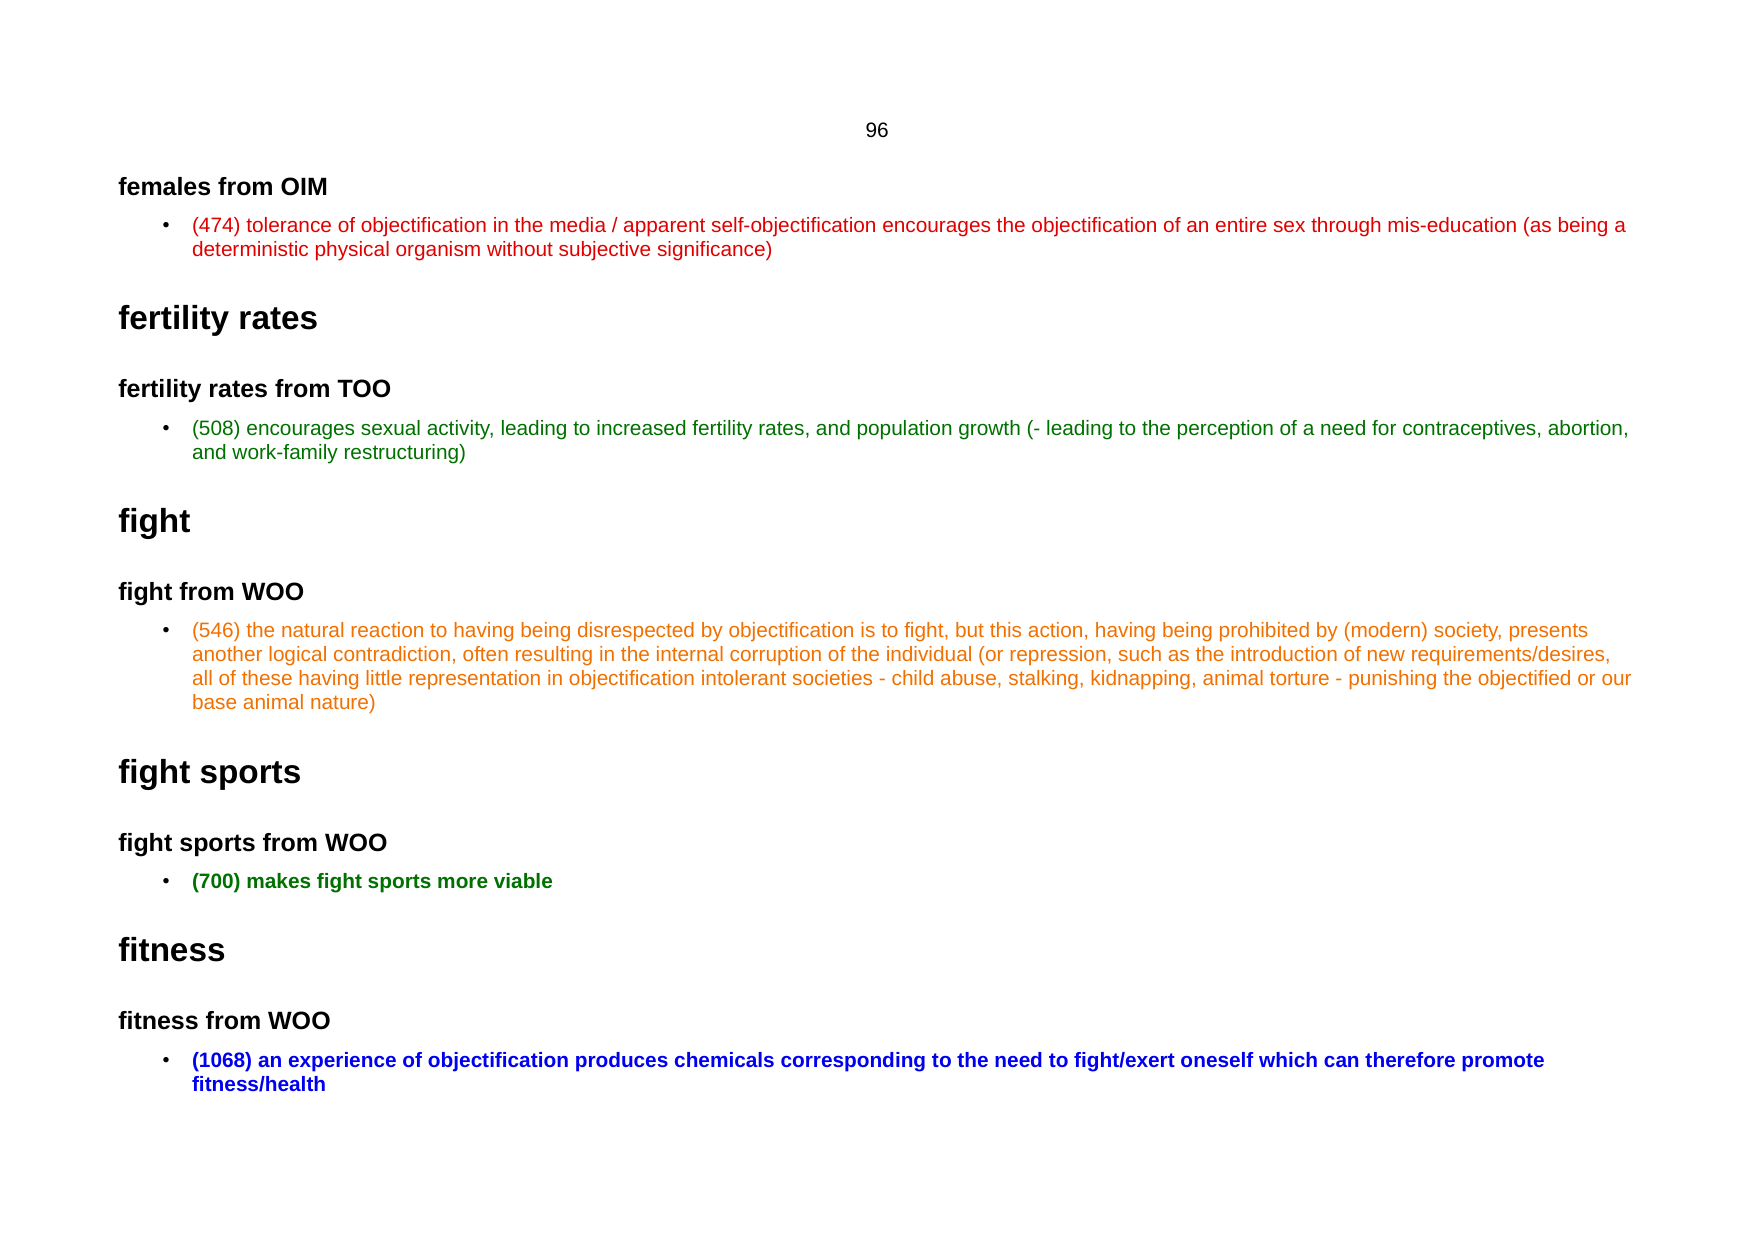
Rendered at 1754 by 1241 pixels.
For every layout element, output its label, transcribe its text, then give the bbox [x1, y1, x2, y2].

subtitle fight sports [118, 752, 1636, 790]
subtitle females from OIM [118, 172, 1636, 200]
subtitle fertility rates from TOO [118, 374, 1636, 403]
subtitle fight from WOO [118, 577, 1636, 606]
subtitle fitness from WOO [118, 1006, 1636, 1035]
list (1068) an experience of objectification produces chemicals corresponding to the need to fight/exert oneself which can therefore promote fitness/health [162, 1048, 1636, 1096]
list (700) makes fight sports more viable [162, 869, 1636, 893]
subtitle fight [118, 501, 1636, 539]
list (508) encourages sexual activity, leading to increased fertility rates, and population growth (- leading to the perception of a need for contraceptives, abortion, and work-family restructuring) [162, 416, 1636, 463]
subtitle fertility rates [118, 298, 1636, 337]
subtitle fight sports from WOO [118, 828, 1636, 856]
subtitle fitness [118, 930, 1636, 969]
list (546) the natural reaction to having being disrespected by objectification is to fight, but this action, having being prohibited by (modern) society, presents another logical contradiction, often resulting in the internal corruption of the individual (or repression, such as the introduction of new requirements/desires, all of these having little representation in objectification intolerant societies - child abuse, stalking, kidnapping, animal torture - punishing the objectified or our base animal nature) [162, 618, 1636, 714]
list (474) tolerance of objectification in the media / apparent self-objectification encourages the objectification of an entire sex through mis-education (as being a deterministic physical organism without subjective significance) [162, 213, 1636, 261]
